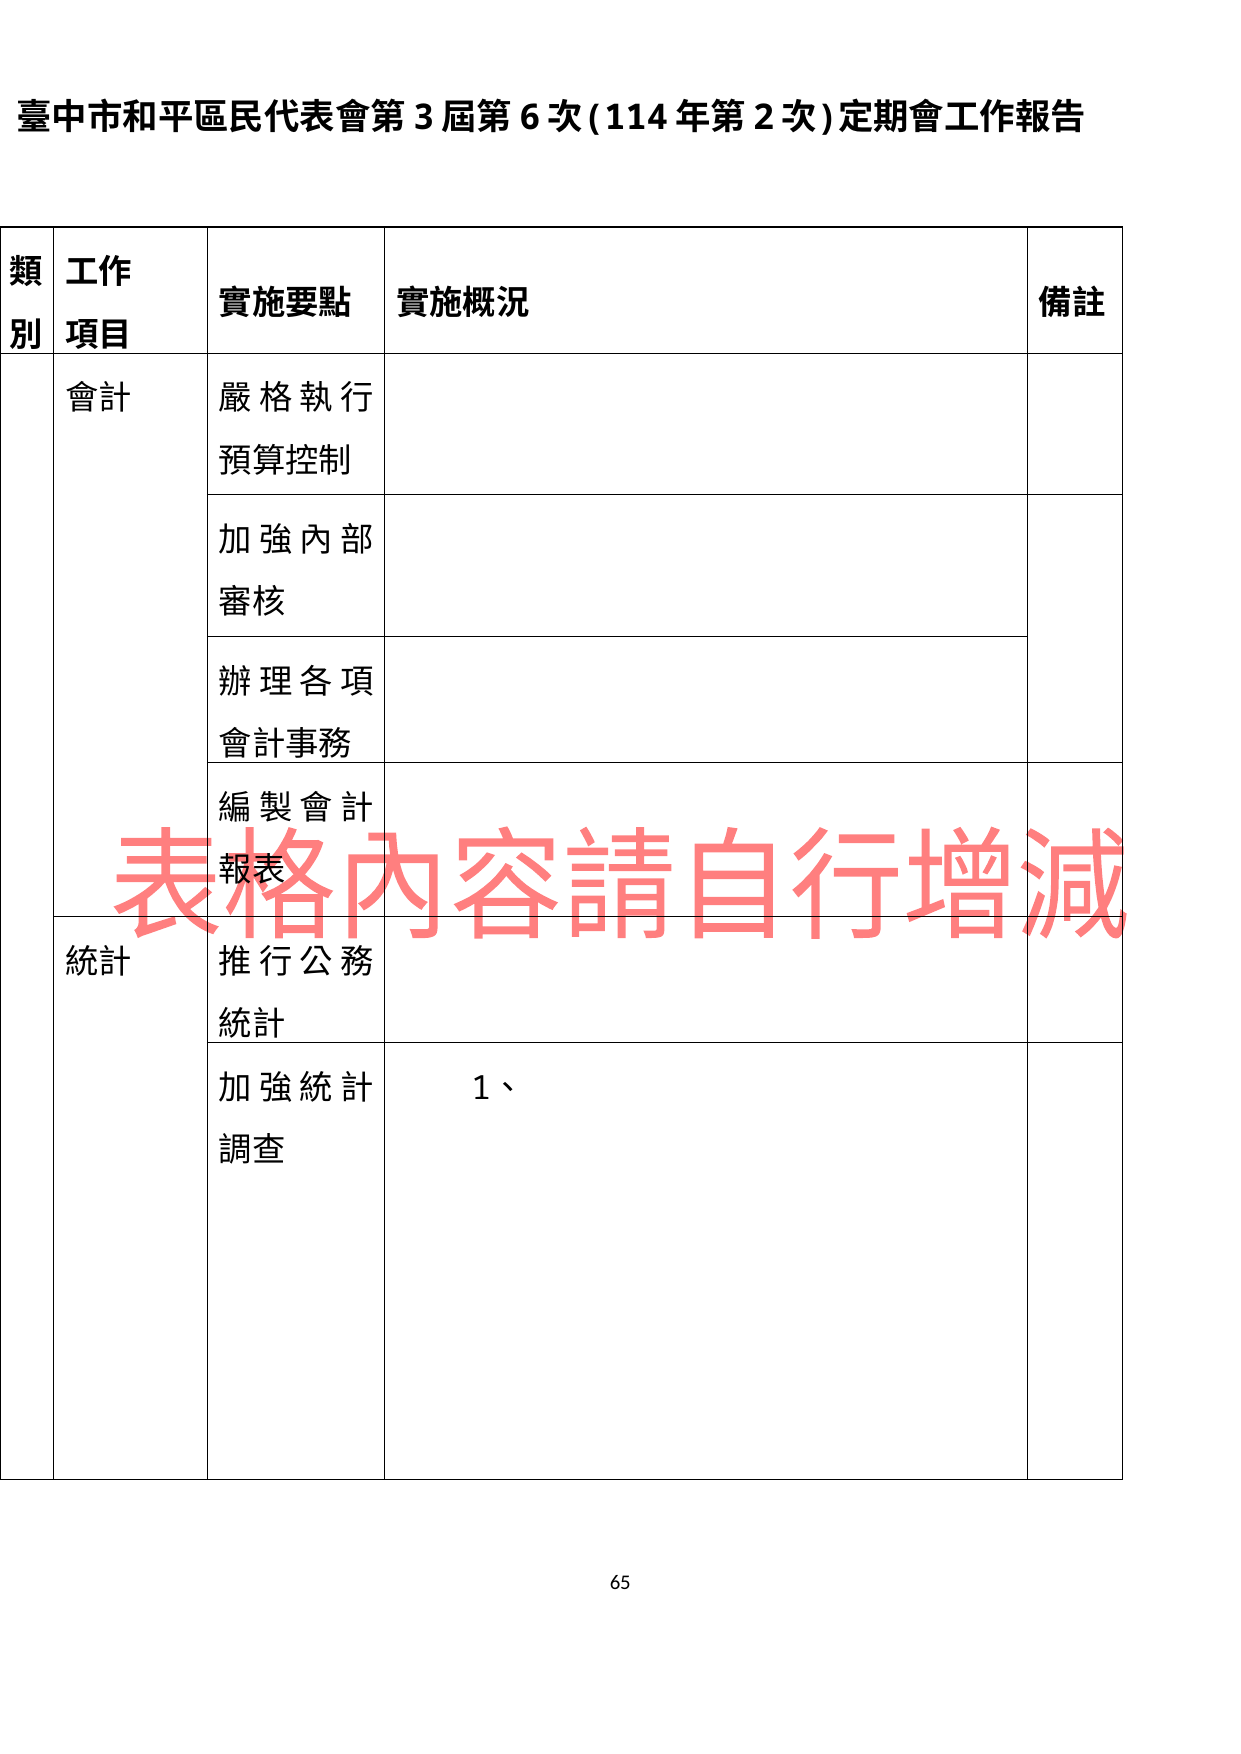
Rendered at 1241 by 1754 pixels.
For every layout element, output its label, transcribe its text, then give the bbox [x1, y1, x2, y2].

table_cell [1028, 1043, 1122, 1478]
table_header 實施概況 [385, 228, 1027, 352]
table_cell [385, 495, 1027, 636]
table_cell [704, 853, 763, 870]
table_cell 加強統計調查 [208, 1043, 384, 1478]
table_cell [1028, 917, 1122, 1042]
table_cell 推行公務統計 [208, 917, 384, 1042]
table_cell [1, 354, 53, 1478]
table_header 實施要點 [208, 228, 384, 352]
table_cell [704, 880, 763, 896]
table_cell [959, 900, 994, 916]
table_cell 加強內部審核 [208, 495, 384, 636]
table_cell [580, 904, 597, 916]
table_cell [385, 1043, 1027, 1478]
table_cell 統計 [54, 917, 207, 1478]
table_cell [1028, 763, 1122, 916]
table_cell [483, 906, 529, 916]
table_cell [704, 906, 763, 916]
table_cell [1028, 354, 1122, 494]
table_cell [483, 917, 529, 926]
table_header 備註 [1028, 228, 1122, 352]
table_header 類別 [1, 228, 53, 352]
table_cell [626, 901, 656, 909]
table_cell [1108, 871, 1122, 916]
table_cell 辦理各項會計事務 [208, 637, 384, 762]
table_header 工作 項目 [54, 228, 207, 352]
table_cell 會計 [54, 354, 207, 916]
table_cell [626, 886, 656, 893]
table_cell [385, 637, 1027, 762]
table_cell [113, 827, 207, 916]
table_cell [1028, 495, 1122, 762]
table_cell [1110, 917, 1119, 927]
table_cell [1071, 888, 1083, 906]
table_cell [486, 877, 528, 897]
table_cell [385, 841, 389, 854]
table_cell [385, 354, 1027, 494]
table_cell [385, 917, 1027, 1042]
table_cell [580, 917, 597, 923]
table_cell [959, 917, 994, 926]
table_cell [385, 864, 429, 916]
table_cell 嚴格執行預算控制 [208, 354, 384, 494]
table_cell 編製會計報表 [208, 763, 384, 916]
table_cell [1056, 855, 1098, 916]
table_cell [704, 917, 763, 923]
table_cell [1102, 855, 1122, 892]
table_cell [385, 763, 1027, 916]
